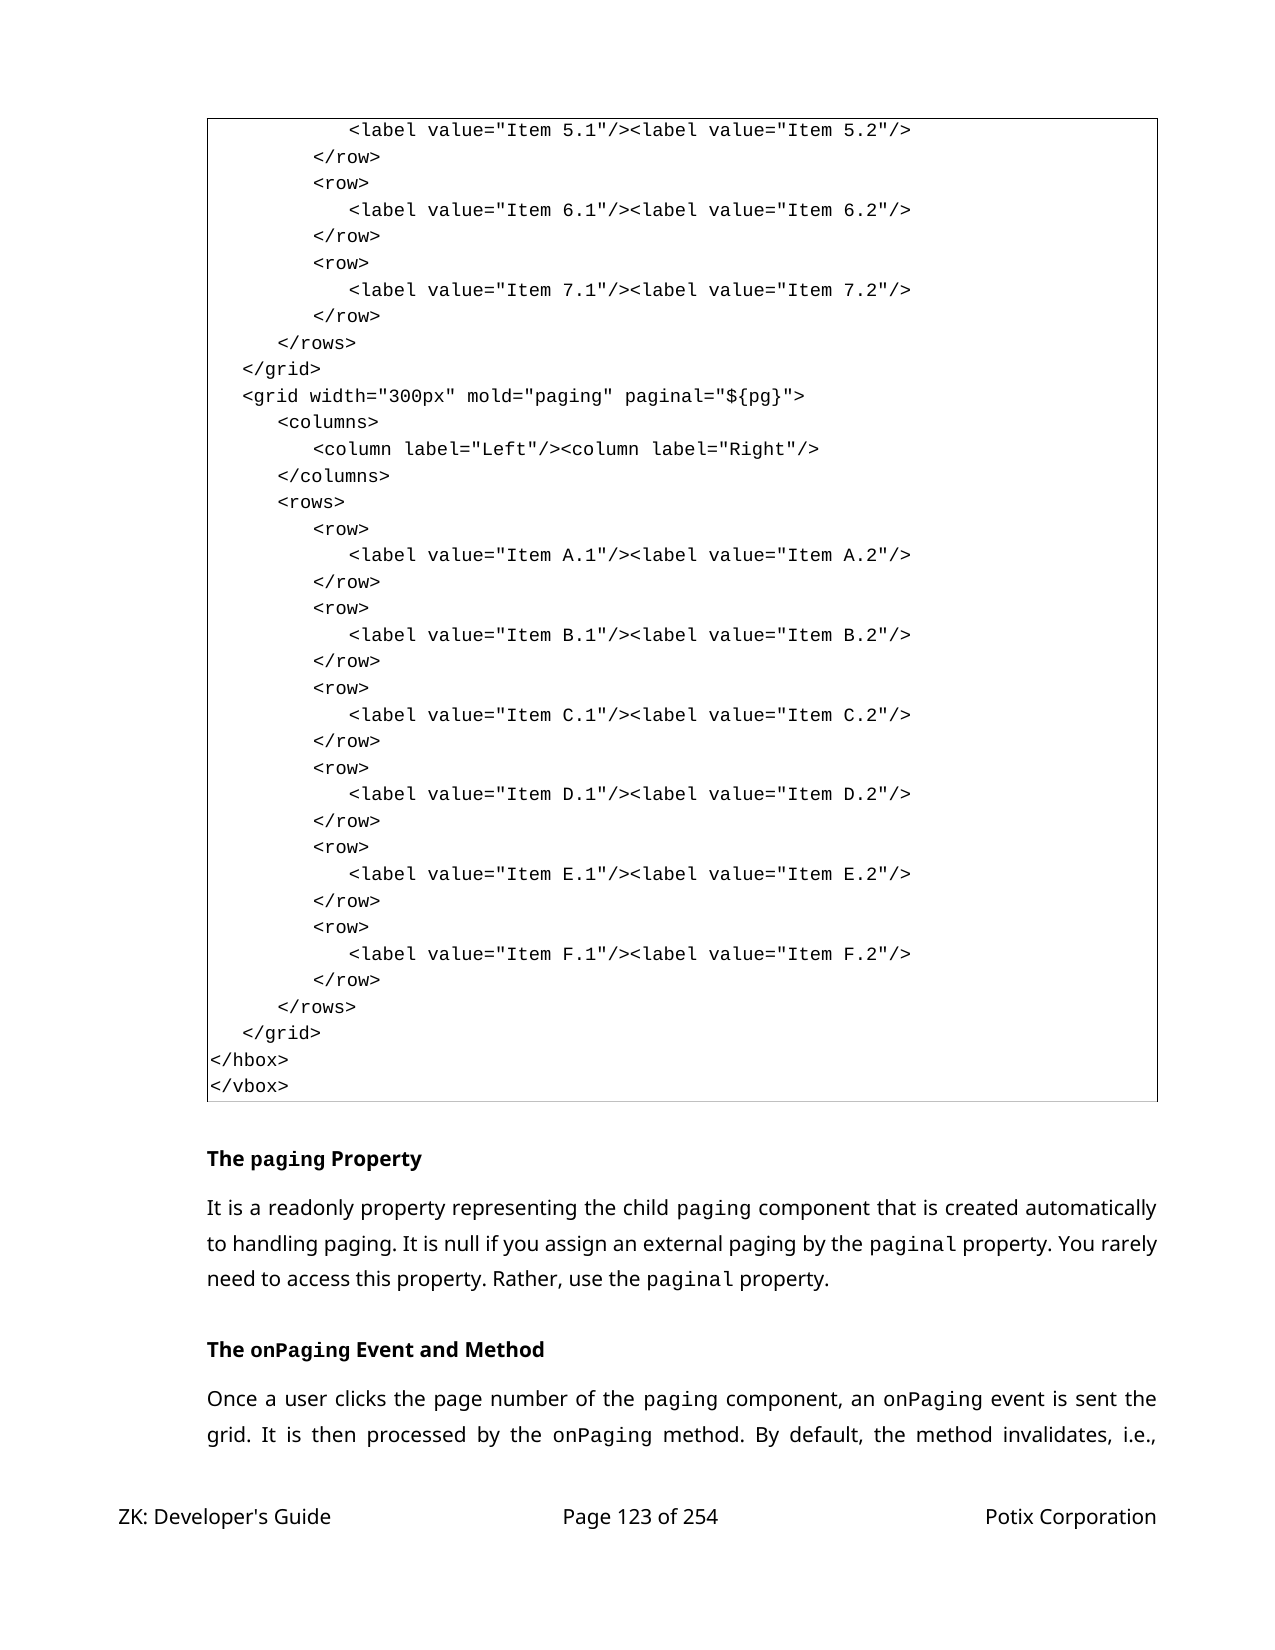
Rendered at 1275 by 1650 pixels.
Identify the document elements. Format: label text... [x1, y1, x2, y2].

text Once a user clicks the page number of the paging component, an onPaging event is sent the grid. It is then processed by the onPaging method. By default, the method invalidates, i.e., [207, 1384, 1157, 1449]
subtitle The paging Property [207, 1144, 1157, 1173]
text <label value="Item 5.1"/><label value="Item 5.2"/> </row> <row> <label value="Item 6.1"/><label value="Item 6.2"/> </row> <row> <label value="Item 7.1"/><label value="Item 7.2"/> </row> </rows> </grid> <grid width="300px" mold="paging" paginal="${pg}"> <columns> <column label="Left"/><column label="Right"/> </columns> <rows> <row> <label value="Item A.1"/><label value="Item A.2"/> </row> <row> <label value="Item B.1"/><label value="Item B.2"/> </row> <row> <label value="Item C.1"/><label value="Item C.2"/> </row> <row> <label value="Item D.1"/><label value="Item D.2"/> </row> <row> <label value="Item E.1"/><label value="Item E.2"/> </row> <row> <label value="Item F.1"/><label value="Item F.2"/> </row> </rows> </grid> </hbox> </vbox> [208, 119, 1157, 1101]
subtitle The onPaging Event and Method [207, 1335, 1157, 1364]
text It is a readonly property representing the child paging component that is created automatically to handling paging. It is null if you assign an external paging by the paginal property. You rarely need to access this property. Rather, use the paginal property. [207, 1193, 1157, 1293]
